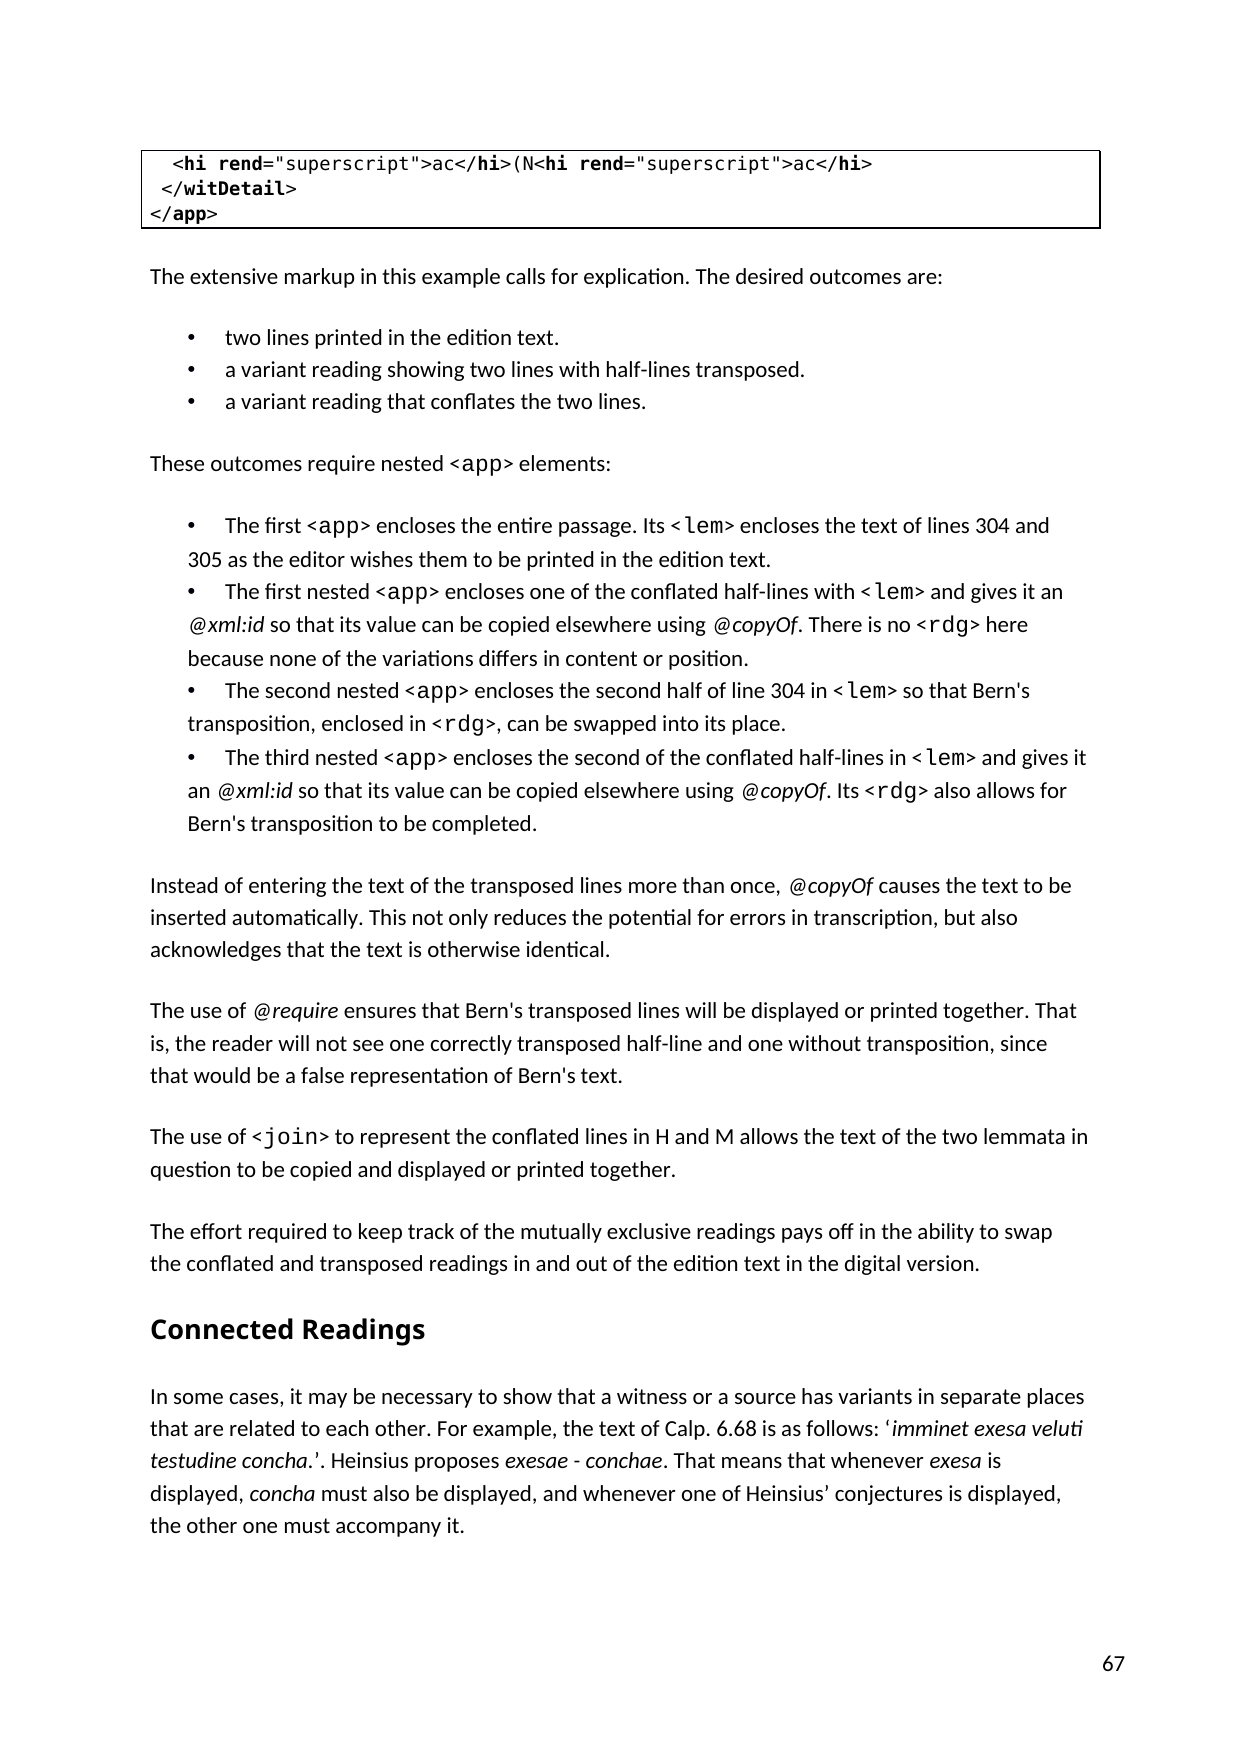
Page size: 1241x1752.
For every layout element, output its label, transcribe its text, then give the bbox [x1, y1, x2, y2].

list a variant reading showing two lines with half-lines transposed. [187, 355, 1090, 383]
list The first nested <app> encloses one of the conflated half-lines with <lem> and gives it an @xml:id so that its value can be copied elsewhere using @copyOf. There is no <rdg> here because none of the variations differs in content or position. [187, 577, 1090, 672]
text The use of <join> to represent the conflated lines in H and M allows the text of the two lemmata in question to be copied and displayed or printed together. [150, 1122, 1090, 1184]
text The use of @require ensures that Bern's transposed lines will be displayed or printed together. That is, the reader will not see one correctly transposed half-line and one without transposition, since that would be a false representation of Bern's text. [150, 997, 1090, 1089]
text Instead of entering the text of the transposed lines more than once, @copyOf causes the text to be inserted automatically. This not only reduces the potential for errors in transcription, but also acknowledges that the text is otherwise identical. [150, 871, 1090, 963]
text The extensive markup in this example calls for explication. The desired outcomes are: [150, 262, 1090, 290]
list The second nested <app> encloses the second half of line 304 in <lem> so that Bern's transposition, enclosed in <rdg>, can be swapped into its place. [187, 676, 1090, 738]
list two lines printed in the edition text. [187, 323, 1090, 351]
text These outcomes require nested <app> elements: [150, 449, 1090, 478]
text <hi rend="superscript">ac</hi>(N<hi rend="superscript">ac</hi> </witDetail> </app> [142, 151, 1099, 227]
list The third nested <app> encloses the second of the conflated half-lines in <lem> and gives it an @xml:id so that its value can be copied elsewhere using @copyOf. Its <rdg> also allows for Bern's transposition to be completed. [187, 743, 1090, 837]
text In some cases, it may be necessary to show that a witness or a source has variants in separate places that are related to each other. For example, the text of Calp. 6.68 is as follows: ‘imminet exesa veluti testudine concha.’. Heinsius proposes exesae - conchae. That means that whenever exesa is displayed, concha must also be displayed, and whenever one of Heinsius’ conjectures is displayed, the other one must accompany it. [150, 1382, 1090, 1539]
text The effort required to keep track of the mutually exclusive readings pays off in the ability to swap the conflated and transposed readings in and out of the edition text in the digital version. [150, 1217, 1090, 1277]
list a variant reading that conflates the two lines. [187, 387, 1090, 416]
subtitle Connected Readings [150, 1311, 1090, 1347]
list The first <app> encloses the entire passage. Its <lem> encloses the text of lines 304 and 305 as the editor wishes them to be printed in the edition text. [187, 512, 1090, 573]
